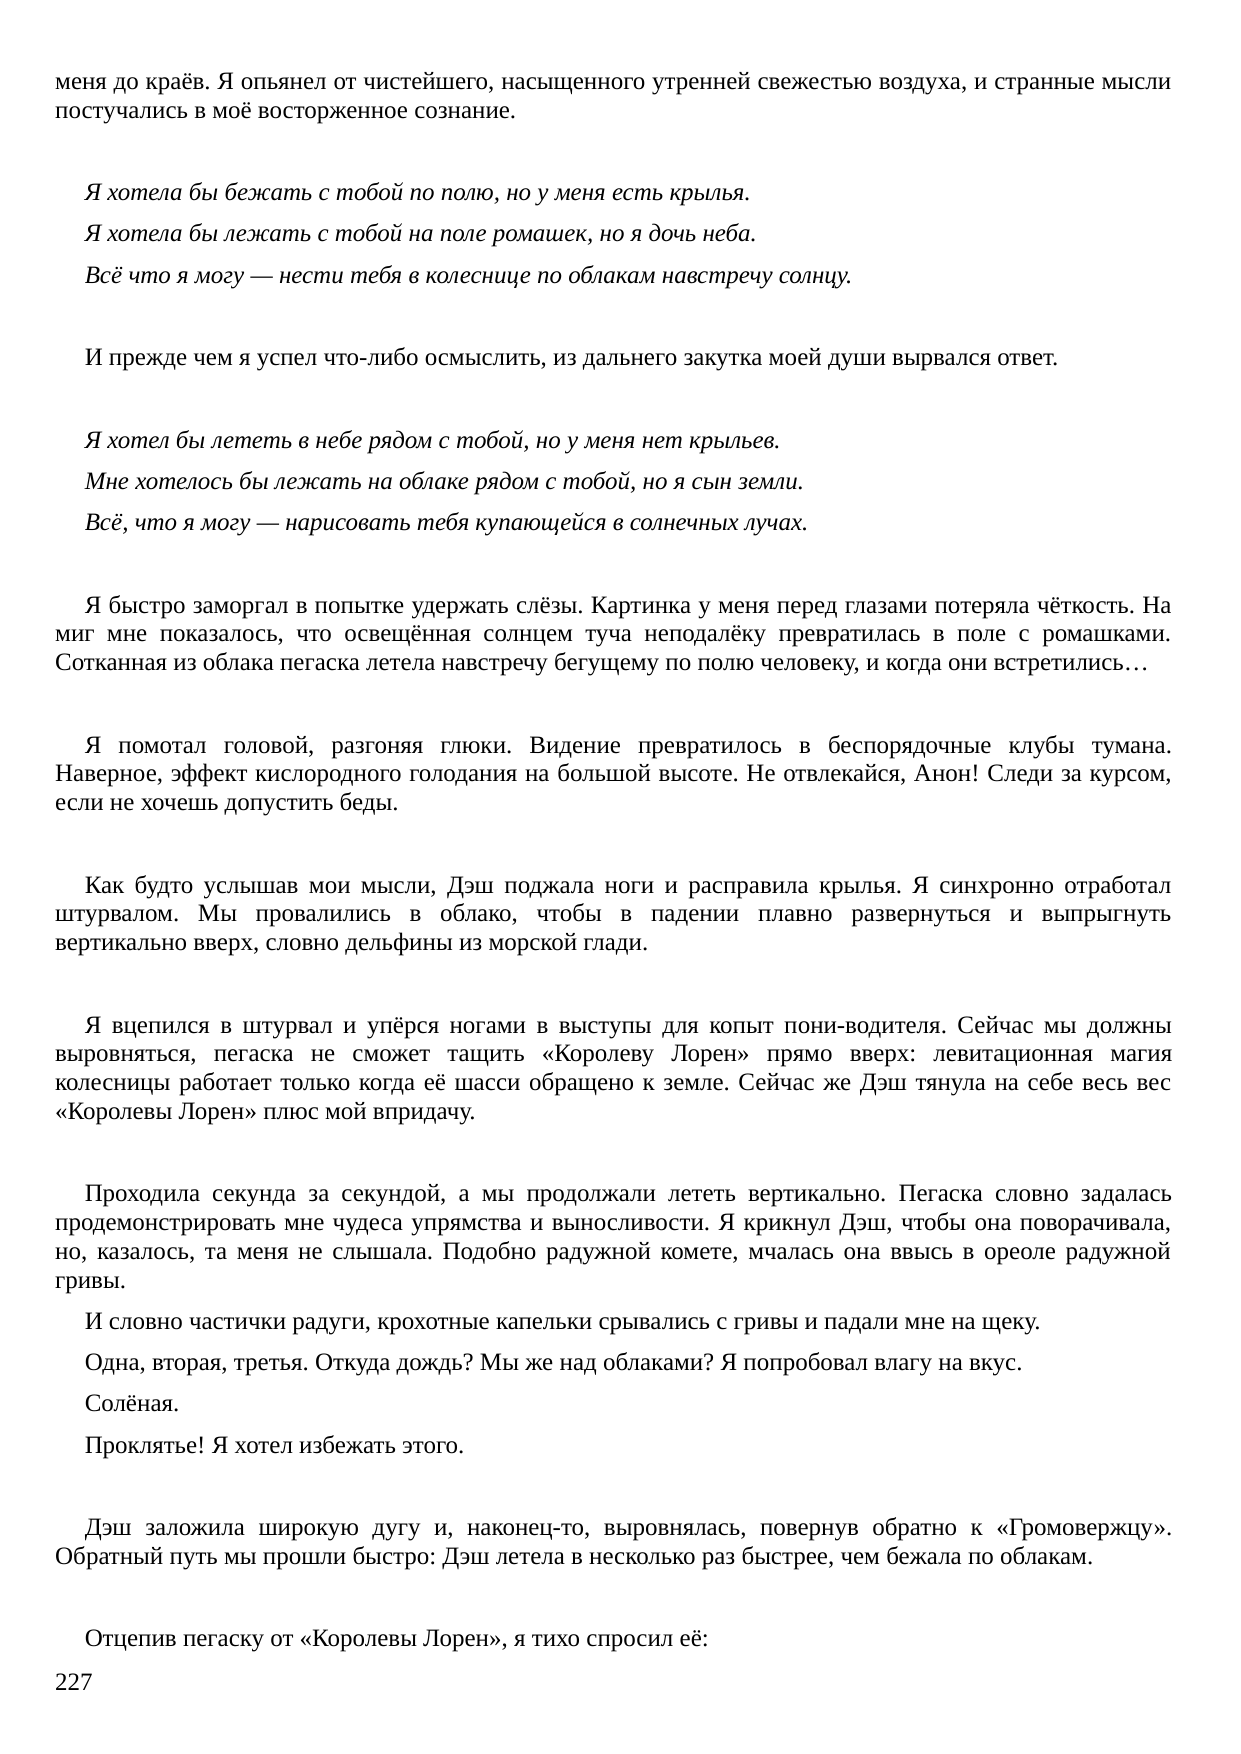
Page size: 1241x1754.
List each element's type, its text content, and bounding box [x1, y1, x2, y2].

text Одна, вторая, третья. Откуда дождь? Мы же над облаками? Я попробовал влагу на вкус. [55, 1347, 1173, 1376]
text Я вцепился в штурвал и упёрся ногами в выступы для копыт пони-водителя. Сейчас мы должны выровняться, пегаска не сможет тащить «Королеву Лорен» прямо вверх: левитационная магия колесницы работает только когда её шасси обращено к земле. Сейчас же Дэш тянула на себе весь вес «Королевы Лорен» плюс мой впридачу. [55, 1010, 1173, 1125]
text И словно частички радуги, крохотные капельки срывались с гривы и падали мне на щеку. [55, 1306, 1173, 1335]
text Солёная. [55, 1388, 1173, 1417]
text Как будто услышав мои мысли, Дэш поджала ноги и расправила крылья. Я синхронно отработал штурвалом. Мы провалились в облако, чтобы в падении плавно развернуться и выпрыгнуть вертикально вверх, словно дельфины из морской глади. [55, 870, 1173, 956]
text Я быстро заморгал в попытке удержать слёзы. Картинка у меня перед глазами потеряла чёткость. На миг мне показалось, что освещённая солнцем туча неподалёку превратилась в поле с ромашками. Сотканная из облака пегаска летела навстречу бегущему по полю человеку, и когда они встретились… [55, 590, 1173, 676]
text Я помотал головой, разгоняя глюки. Видение превратилось в беспорядочные клубы тумана. Наверное, эффект кислородного голодания на большой высоте. Не отвлекайся, Анон! Следи за курсом, если не хочешь допустить беды. [55, 730, 1173, 816]
text Я хотел бы лететь в небе рядом с тобой, но у меня нет крыльев. [55, 425, 1173, 453]
text Я хотела бы бежать с тобой по полю, но у меня есть крылья. [55, 177, 1173, 206]
text Всё что я могу — нести тебя в колеснице по облакам навстречу солнцу. [55, 260, 1173, 288]
text меня до краёв. Я опьянел от чистейшего, насыщенного утренней свежестью воздуха, и странные мысли постучались в моё восторженное сознание. [55, 66, 1173, 123]
text Проходила секунда за секундой, а мы продолжали лететь вертикально. Пегаска словно задалась продемонстрировать мне чудеса упрямства и выносливости. Я крикнул Дэш, чтобы она поворачивала, но, казалось, та меня не слышала. Подобно радужной комете, мчалась она ввысь в ореоле радужной гривы. [55, 1178, 1173, 1293]
text Мне хотелось бы лежать на облаке рядом с тобой, но я сын земли. [55, 466, 1173, 495]
text Дэш заложила широкую дугу и, наконец-то, выровнялась, повернув обратно к «Громовержцу». Обратный путь мы прошли быстро: Дэш летела в несколько раз быстрее, чем бежала по облакам. [55, 1512, 1173, 1570]
text Я хотела бы лежать с тобой на поле ромашек, но я дочь неба. [55, 218, 1173, 247]
text И прежде чем я успел что-либо осмыслить, из дальнего закутка моей души вырвался ответ. [55, 342, 1173, 371]
text Отцепив пегаску от «Королевы Лорен», я тихо спросил её: [55, 1623, 1173, 1652]
text Всё, что я могу — нарисовать тебя купающейся в солнечных лучах. [55, 507, 1173, 536]
text Проклятье! Я хотел избежать этого. [55, 1430, 1173, 1458]
